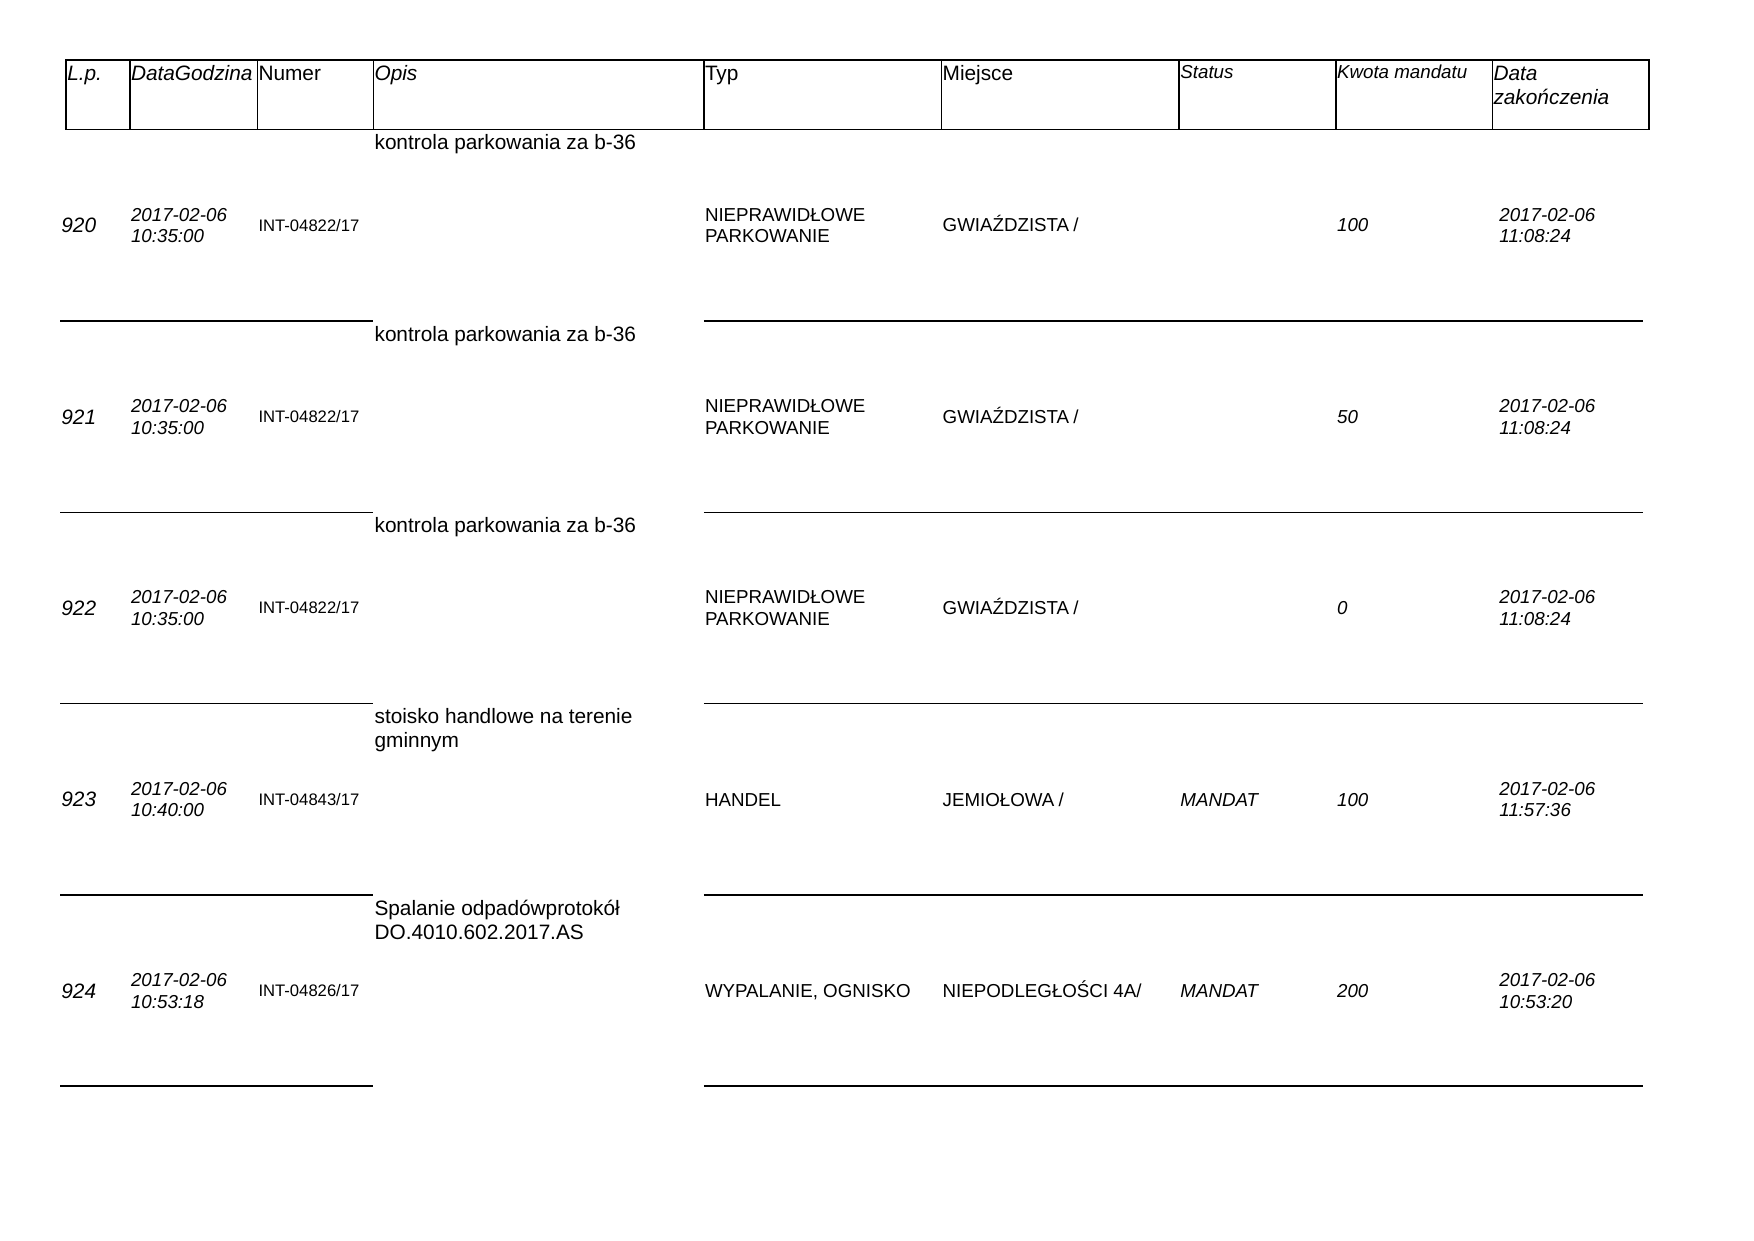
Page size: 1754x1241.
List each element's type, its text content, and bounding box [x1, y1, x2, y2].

table_cell NIEPRAWIDŁOWE PARKOWANIE [704, 322, 941, 511]
table_cell 924 [60, 896, 130, 1085]
table_cell 2017-02-06 10:40:00 [130, 704, 257, 894]
table_cell HANDEL [704, 704, 941, 894]
table_header Kwota mandatu [1337, 61, 1492, 129]
table_header Numer [258, 61, 373, 129]
table_cell [1643, 130, 1649, 320]
table_cell 923 [60, 704, 130, 894]
table_header Opis [374, 61, 703, 129]
table_cell [1643, 703, 1649, 894]
table_header Typ [705, 61, 941, 129]
table_cell 100 [1336, 704, 1498, 894]
table_cell 2017-02-06 10:35:00 [130, 130, 257, 320]
table_cell [1179, 322, 1336, 511]
table_cell 921 [60, 322, 130, 511]
table_cell 2017-02-06 10:53:18 [130, 896, 257, 1085]
table_cell GWIAŹDZISTA / [941, 130, 1179, 320]
table_cell 2017-02-06 10:35:00 [130, 322, 257, 511]
table_header Miejsce [942, 61, 1178, 129]
table_header L.p. [67, 61, 129, 129]
table_cell Spalanie odpadówprotokół DO.4010.602.2017.AS [373, 894, 704, 1085]
table_cell kontrola parkowania za b-36 [373, 320, 704, 511]
table_cell [1643, 511, 1649, 703]
table_cell INT-04822/17 [257, 513, 373, 703]
table_cell MANDAT [1179, 896, 1336, 1085]
table_cell INT-04822/17 [257, 322, 373, 511]
table_cell 2017-02-06 11:08:24 [1498, 130, 1643, 320]
table_header [60, 59, 65, 129]
table_header DataGodzina [131, 61, 257, 129]
table_cell kontrola parkowania za b-36 [373, 511, 704, 703]
table_cell INT-04822/17 [257, 130, 373, 320]
table_cell [1179, 130, 1336, 320]
table_header Data zakończenia [1493, 61, 1648, 129]
table_cell MANDAT [1179, 704, 1336, 894]
table_cell JEMIOŁOWA / [941, 704, 1179, 894]
table_cell 50 [1336, 322, 1498, 511]
table_cell 100 [1336, 130, 1498, 320]
table_cell INT-04826/17 [257, 896, 373, 1085]
table_cell GWIAŹDZISTA / [941, 322, 1179, 511]
table_cell 2017-02-06 11:08:24 [1498, 513, 1643, 703]
table_cell NIEPRAWIDŁOWE PARKOWANIE [704, 513, 941, 703]
table_cell NIEPODLEGŁOŚCI 4A/ [941, 896, 1179, 1085]
table_cell [1643, 320, 1649, 511]
table_cell [1643, 894, 1649, 1085]
table_cell [1179, 513, 1336, 703]
table_cell GWIAŹDZISTA / [941, 513, 1179, 703]
table_cell 200 [1336, 896, 1498, 1085]
table_cell 2017-02-06 10:35:00 [130, 513, 257, 703]
table_cell WYPALANIE, OGNISKO [704, 896, 941, 1085]
table_header Status [1180, 61, 1335, 129]
table_cell NIEPRAWIDŁOWE PARKOWANIE [704, 130, 941, 320]
table_cell kontrola parkowania za b-36 [373, 130, 704, 320]
table_cell 920 [60, 129, 130, 320]
table_cell 922 [60, 513, 130, 703]
table_cell stoisko handlowe na terenie gminnym [373, 703, 704, 894]
table_cell 2017-02-06 11:08:24 [1498, 322, 1643, 511]
table_cell 0 [1336, 513, 1498, 703]
table_cell 2017-02-06 10:53:20 [1498, 896, 1643, 1085]
table_cell INT-04843/17 [257, 704, 373, 894]
table_cell 2017-02-06 11:57:36 [1498, 704, 1643, 894]
